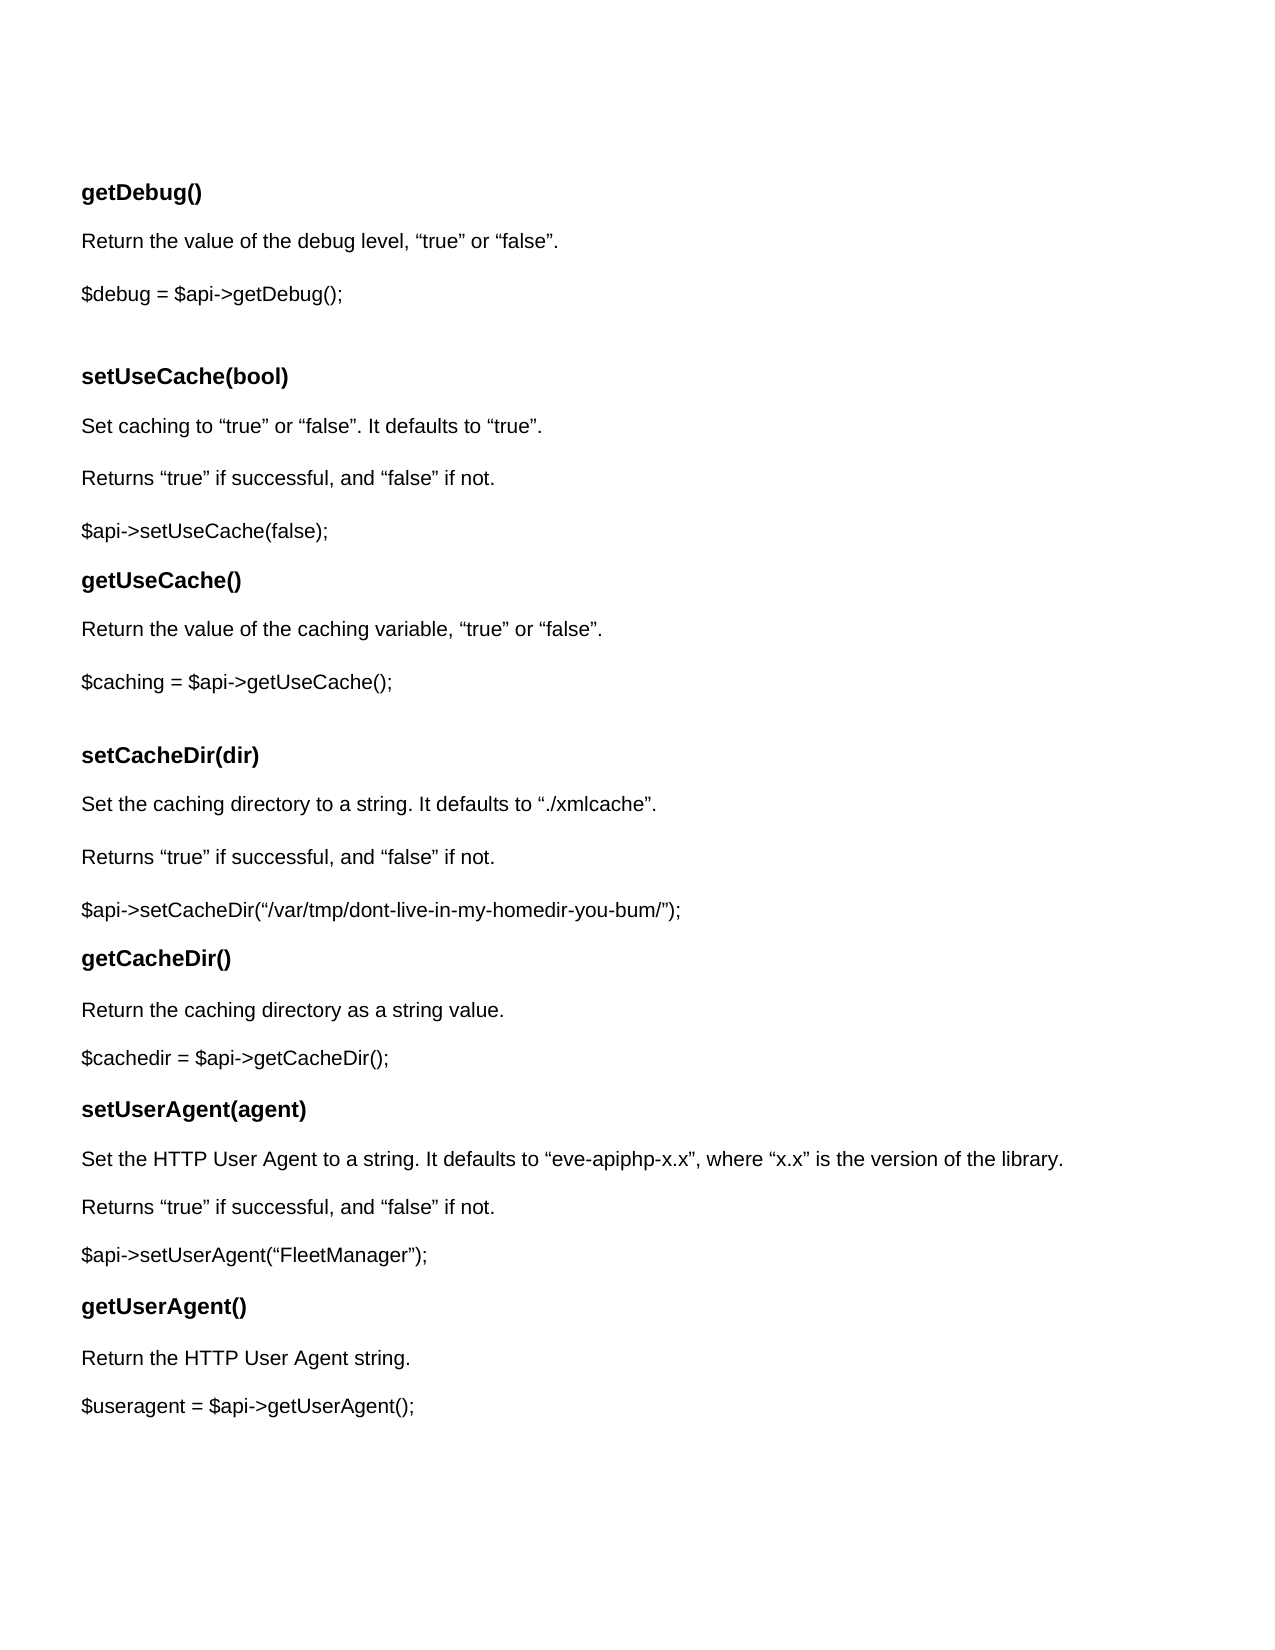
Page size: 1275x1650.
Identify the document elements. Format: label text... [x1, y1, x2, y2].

text Return the caching directory as a string value. [81, 998, 1198, 1022]
text Return the value of the caching variable, “true” or “false”. [81, 617, 1198, 641]
text $caching = $api->getUseCache(); [81, 670, 1198, 694]
text $useragent = $api->getUserAgent(); [81, 1393, 1198, 1417]
text Return the value of the debug level, “true” or “false”. [81, 229, 1198, 253]
text $debug = $api->getDebug(); [81, 282, 1198, 306]
text getUserAgent() [81, 1293, 1198, 1319]
text Set the HTTP User Agent to a string. It defaults to “eve-apiphp-x.x”, where “x.x” is the version of the library. [81, 1147, 1198, 1171]
text setCacheDir(dir) [81, 742, 1198, 768]
text $api->setCacheDir(“/var/tmp/dont-live-in-my-homedir-you-bum/”); [81, 897, 1198, 921]
text getCacheDir() [81, 945, 1198, 972]
text setUserAgent(agent) [81, 1096, 1198, 1123]
text $api->setUserAgent(“FleetManager”); [81, 1242, 1198, 1266]
text getUseCache() [81, 567, 1198, 593]
text $api->setUseCache(false); [81, 519, 1198, 543]
text setUseCache(bool) [81, 363, 1198, 389]
text Set caching to “true” or “false”. It defaults to “true”. [81, 413, 1198, 437]
text Returns “true” if successful, and “false” if not. [81, 845, 1198, 869]
text getDebug() [81, 179, 1198, 205]
text Returns “true” if successful, and “false” if not. [81, 1194, 1198, 1218]
text Return the HTTP User Agent string. [81, 1346, 1198, 1369]
text Returns “true” if successful, and “false” if not. [81, 466, 1198, 490]
text Set the caching directory to a string. It defaults to “./xmlcache”. [81, 792, 1198, 816]
text $cachedir = $api->getCacheDir(); [81, 1046, 1198, 1070]
